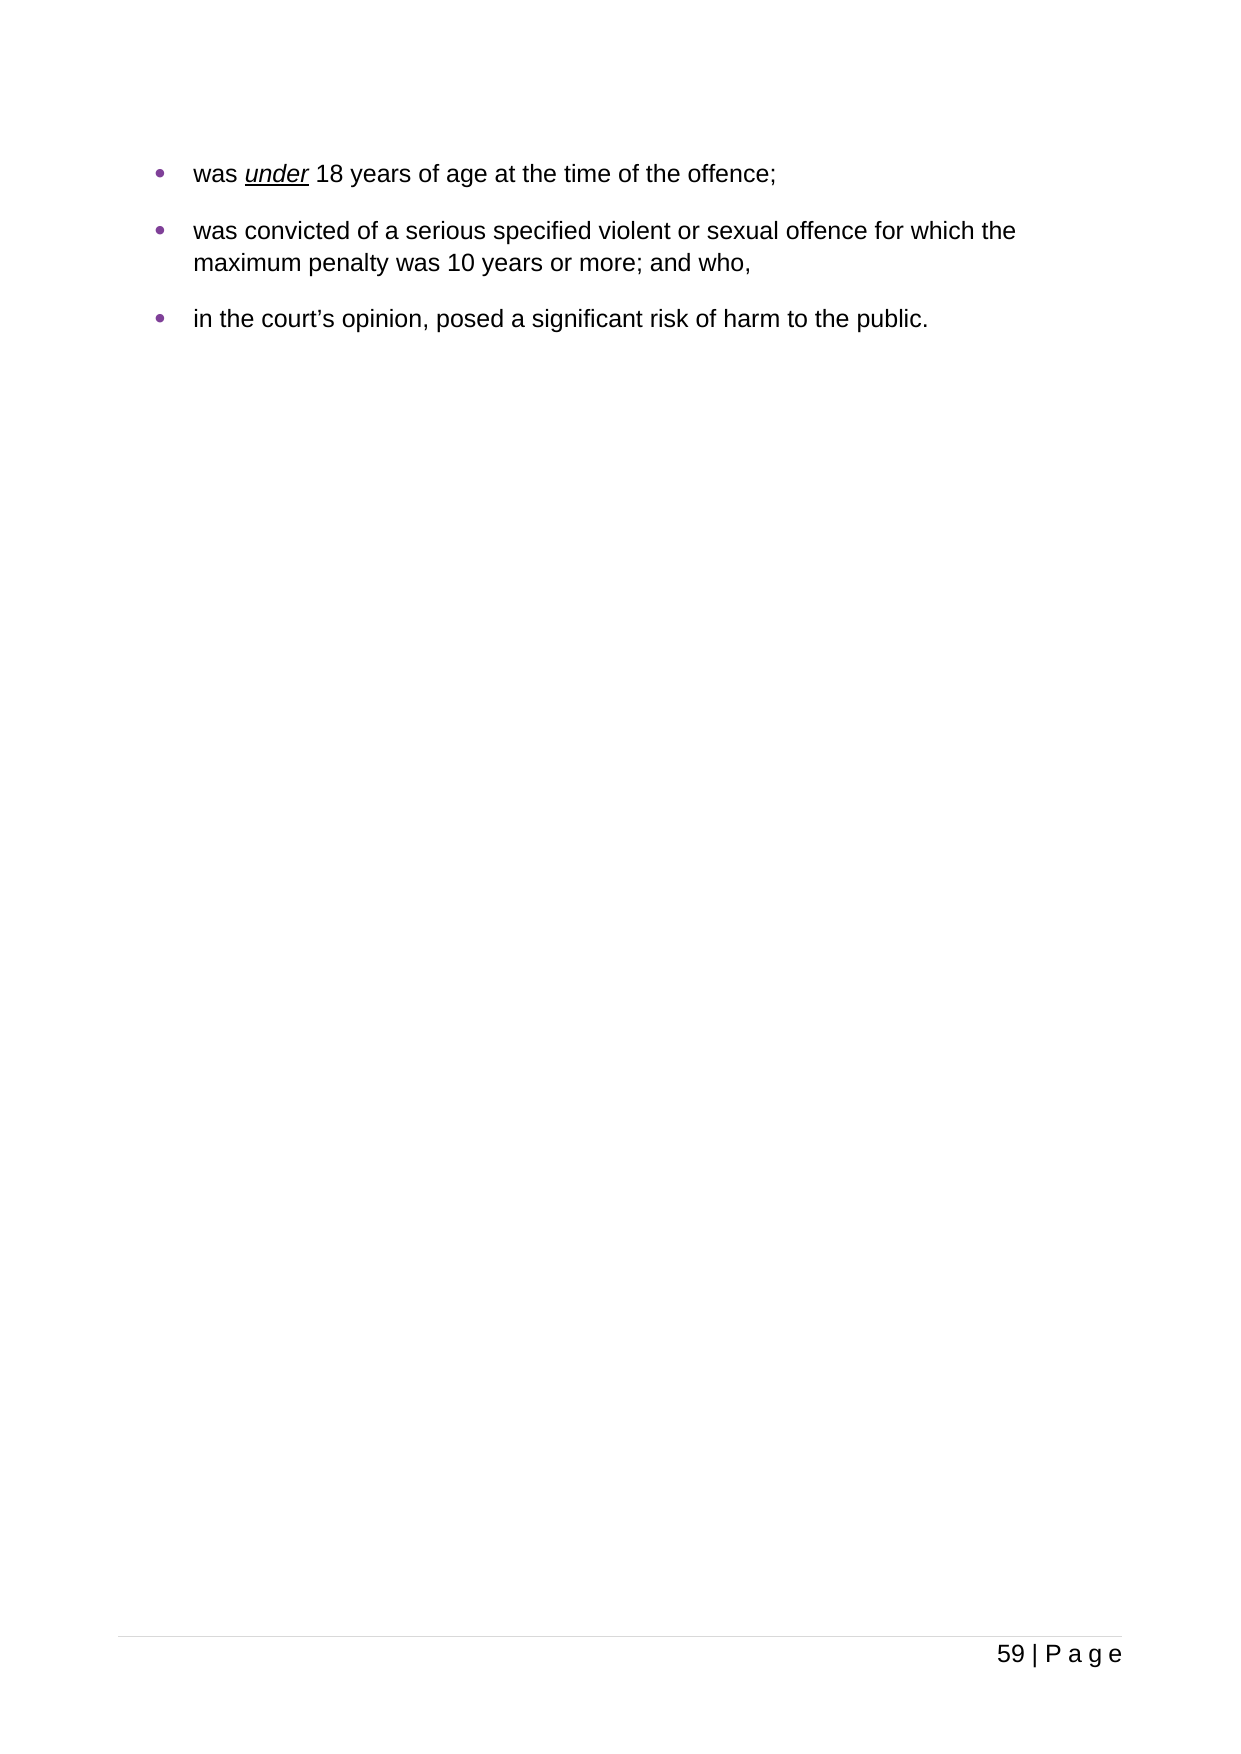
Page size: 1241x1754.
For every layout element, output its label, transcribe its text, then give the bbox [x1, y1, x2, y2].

list in the court’s opinion, posed a significant risk of harm to the public. [156, 304, 1122, 333]
list was convicted of a serious specified violent or sexual offence for which the maximum penalty was 10 years or more; and who, [156, 216, 1122, 277]
list was under 18 years of age at the time of the offence; [156, 159, 1122, 188]
